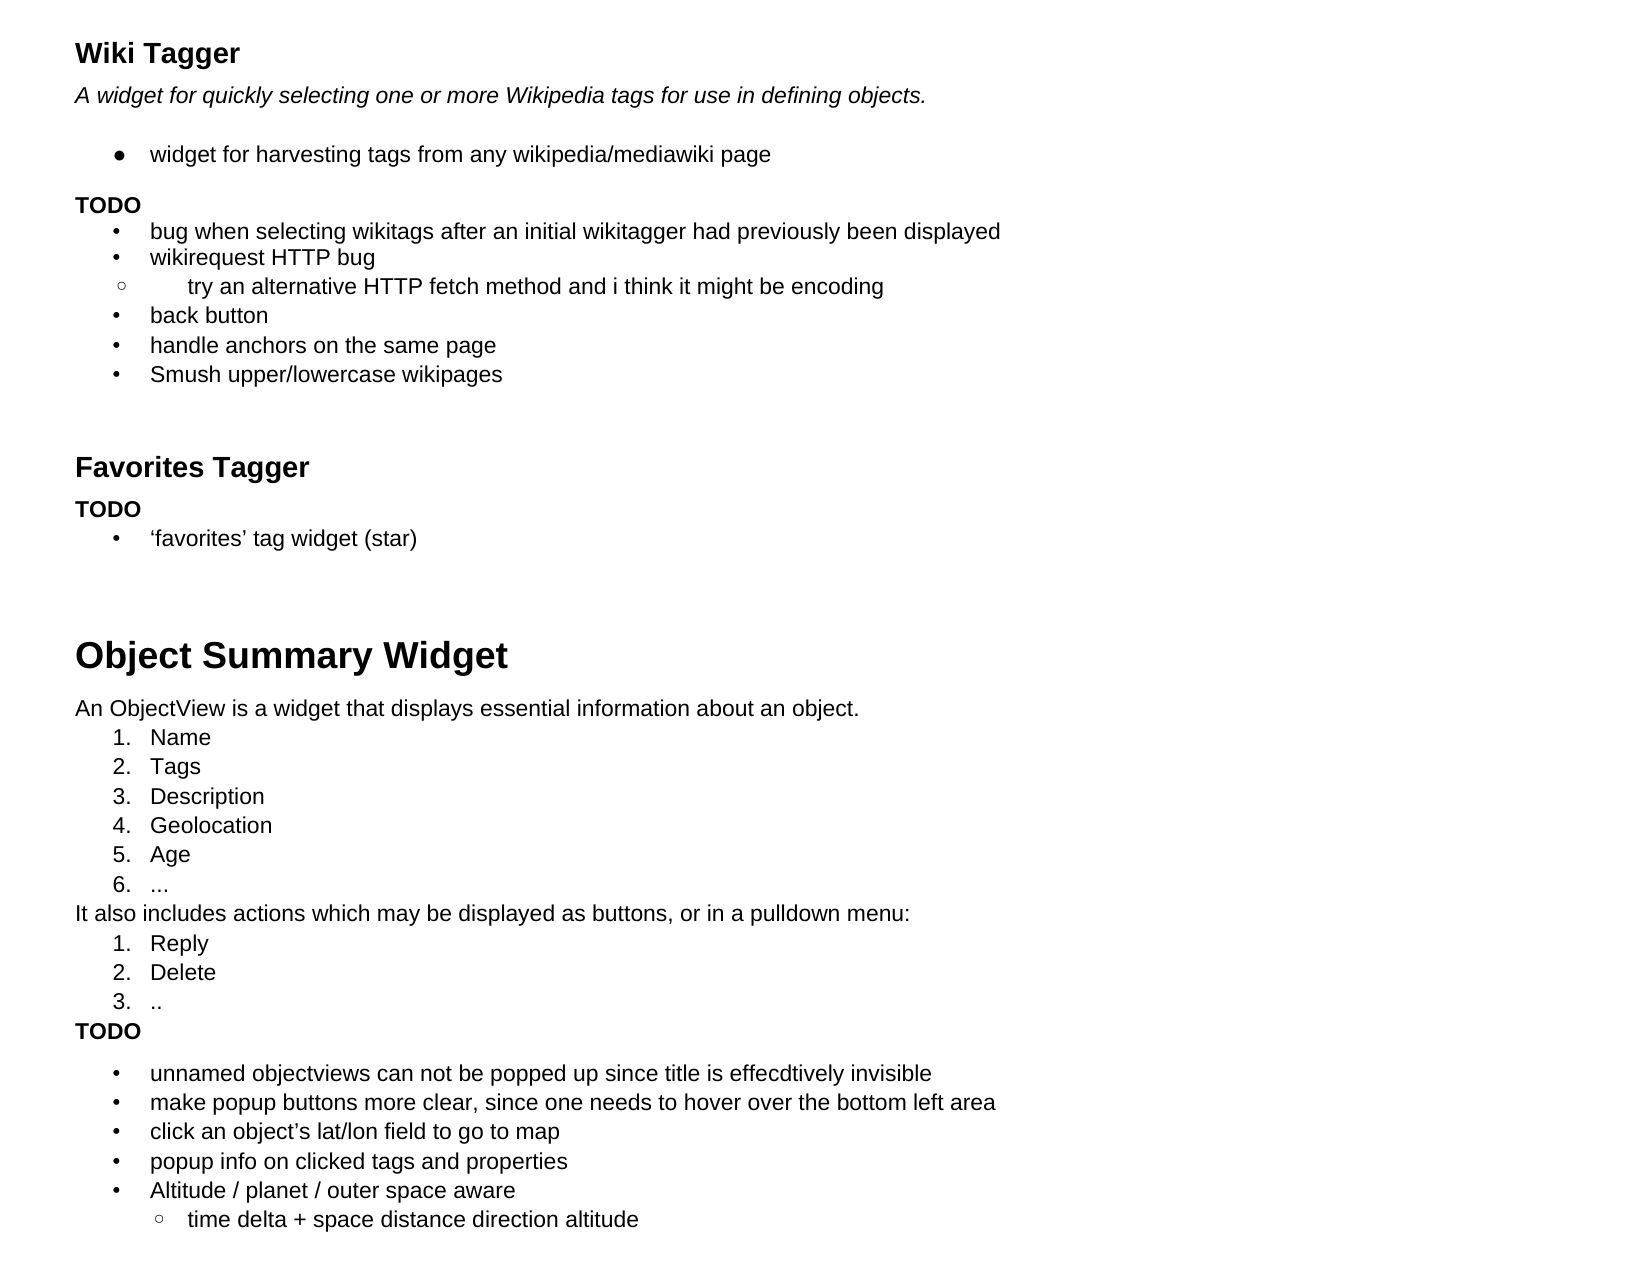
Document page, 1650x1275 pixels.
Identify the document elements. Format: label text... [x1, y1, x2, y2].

text A widget for quickly selecting one or more Wikipedia tags for use in defining objects. [75, 83, 1462, 109]
list make popup buttons more clear, since one needs to hover over the bottom left area [112, 1089, 1462, 1115]
text TODO [75, 1018, 1462, 1044]
list Description [112, 783, 1462, 809]
text TODO [75, 193, 1462, 219]
list Tags [112, 754, 1462, 779]
list Delete [112, 959, 1462, 985]
list Smush upper/lowercase wikipages [112, 362, 1462, 388]
list widget for harvesting tags from any wikipedia/mediawiki page [112, 142, 1462, 168]
text TODO [75, 496, 1462, 522]
list back button [112, 303, 1462, 329]
list click an object’s lat/lon field to go to map [112, 1119, 1462, 1144]
text An ObjectView is a widget that displays essential information about an object. [75, 695, 1462, 721]
list try an alternative HTTP fetch method and i think it might be encoding [112, 274, 1462, 299]
list ... [112, 871, 1462, 897]
list ‘favorites’ tag widget (star) [112, 526, 1462, 551]
subtitle Object Summary Widget [75, 634, 1462, 676]
list unnamed objectviews can not be popped up since title is effecdtively invisible [112, 1060, 1462, 1086]
list Age [112, 842, 1462, 868]
list Geolocation [112, 813, 1462, 838]
list time delta + space distance direction altitude [150, 1207, 1462, 1233]
subtitle Favorites Tagger [75, 451, 1462, 483]
list popup info on clicked tags and properties [112, 1148, 1462, 1174]
subtitle Wiki Tagger [75, 37, 1462, 70]
list Name [112, 724, 1462, 750]
list .. [112, 989, 1462, 1014]
list handle anchors on the same page [112, 333, 1462, 358]
list Reply [112, 930, 1462, 956]
text It also includes actions which may be displayed as buttons, or in a pulldown menu: [75, 901, 1462, 926]
list bug when selecting wikitags after an initial wikitagger had previously been displayed [112, 219, 1462, 244]
list wikirequest HTTP bug [112, 244, 1462, 270]
list Altitude / planet / outer space aware [112, 1178, 1462, 1203]
